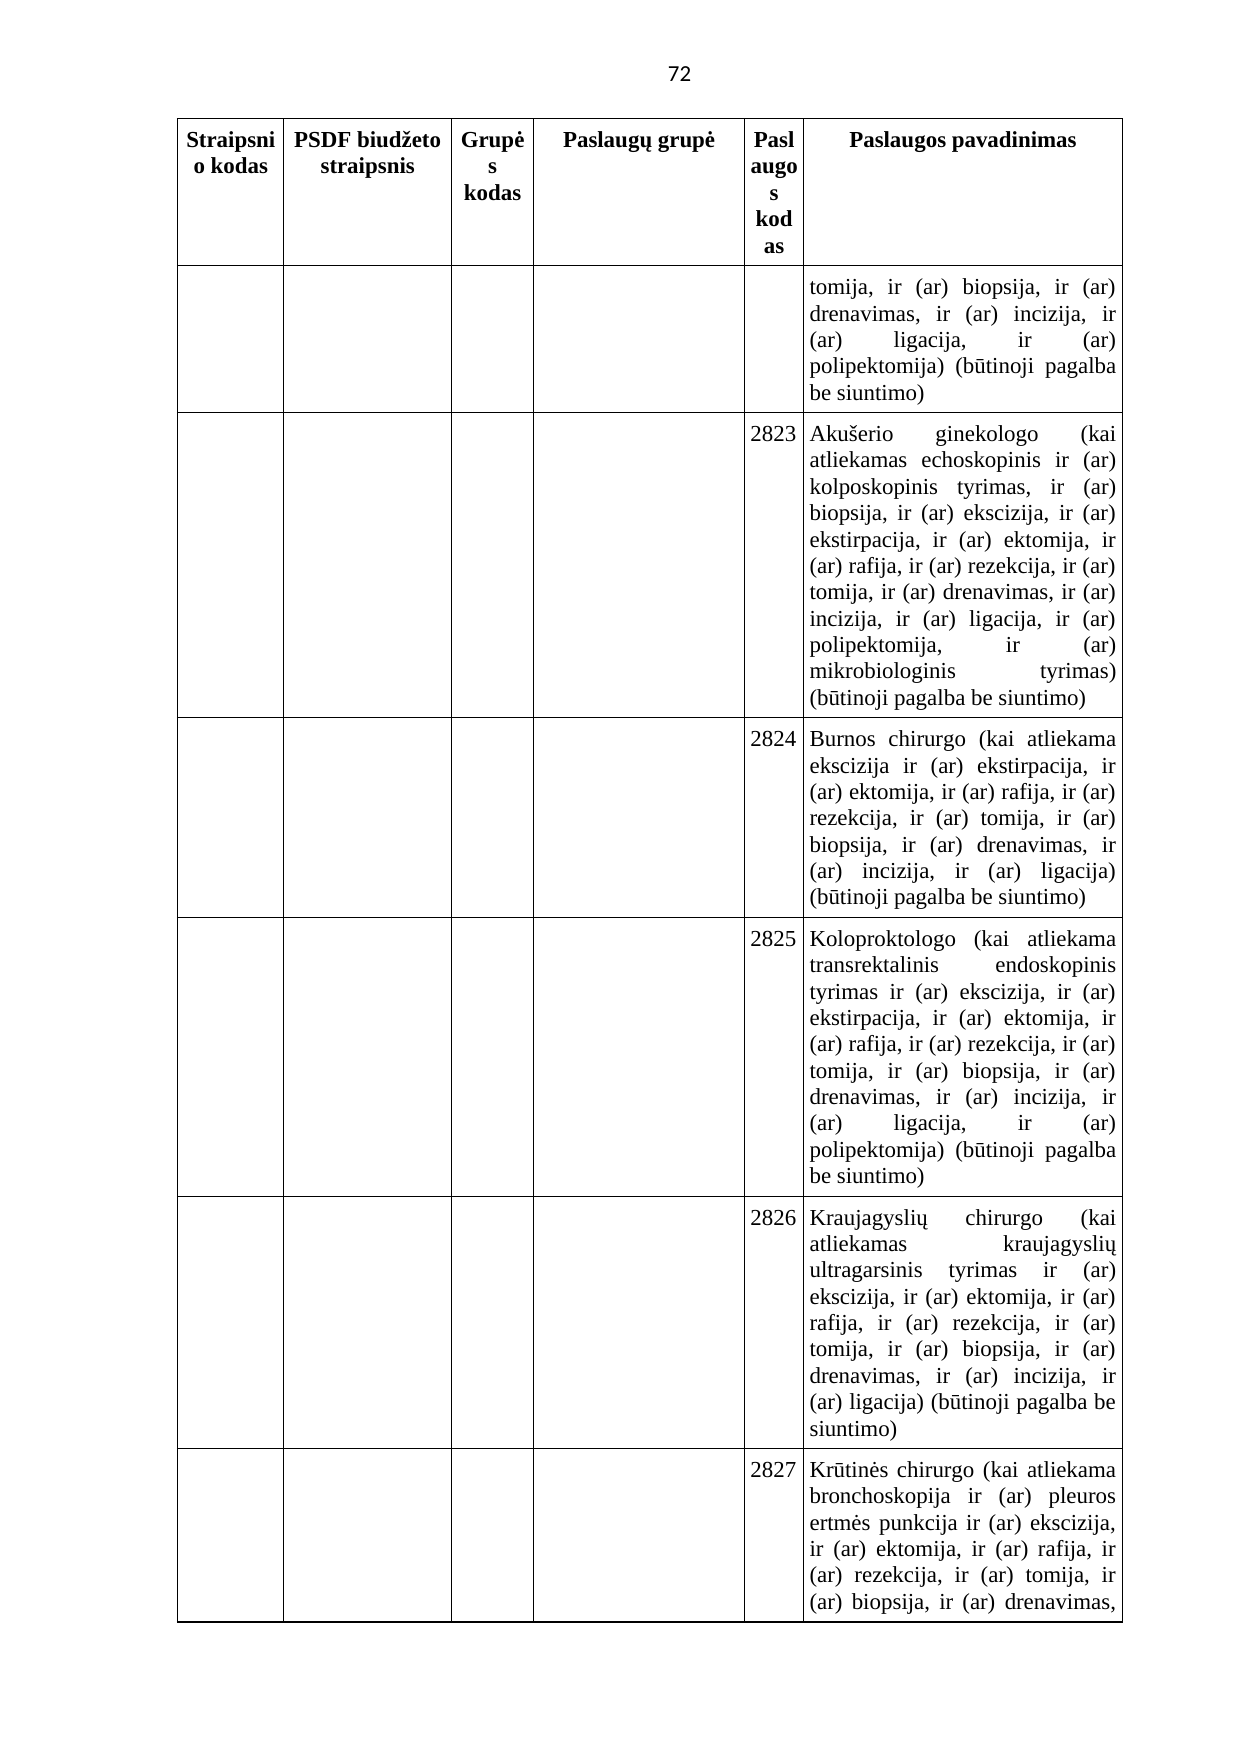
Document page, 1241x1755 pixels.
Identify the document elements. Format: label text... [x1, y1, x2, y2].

table_cell [534, 918, 744, 1196]
table_cell 2823 [745, 413, 803, 717]
table_cell [452, 918, 533, 1196]
table_cell tomija, ir (ar) biopsija, ir (ar) drenavimas, ir (ar) incizija, ir (ar) ligacija, ir (ar) polipektomija) (būtinoji pagalba be siuntimo) [804, 266, 1122, 412]
table_cell [452, 1449, 533, 1621]
table_cell [452, 413, 533, 717]
table_cell [452, 1197, 533, 1448]
table_cell [178, 1449, 283, 1621]
table_cell [178, 266, 283, 412]
table_cell [534, 1197, 744, 1448]
table_cell [178, 718, 283, 917]
table_cell [534, 413, 744, 717]
table_cell Koloproktologo (kai atliekama transrektalinis endoskopinis tyrimas ir (ar) ekscizija, ir (ar) ekstirpacija, ir (ar) ektomija, ir (ar) rafija, ir (ar) rezekcija, ir (ar) tomija, ir (ar) biopsija, ir (ar) drenavimas, ir (ar) incizija, ir (ar) ligacija, ir (ar) polipektomija) (būtinoji pagalba be siuntimo) [804, 918, 1122, 1196]
table_header Paslaugų grupė [534, 119, 744, 265]
table_cell 2826 [745, 1197, 803, 1448]
table_cell [284, 413, 451, 717]
table_cell [534, 1449, 744, 1621]
table_cell Akušerio ginekologo (kai atliekamas echoskopinis ir (ar) kolposkopinis tyrimas, ir (ar) biopsija, ir (ar) ekscizija, ir (ar) ekstirpacija, ir (ar) ektomija, ir (ar) rafija, ir (ar) rezekcija, ir (ar) tomija, ir (ar) drenavimas, ir (ar) incizija, ir (ar) ligacija, ir (ar) polipektomija, ir (ar) mikrobiologinis tyrimas) (būtinoji pagalba be siuntimo) [804, 413, 1122, 717]
table_cell 2827 [745, 1449, 803, 1621]
table_cell [452, 718, 533, 917]
table_cell [178, 918, 283, 1196]
table_cell [284, 266, 451, 412]
table_header Grupės kodas [452, 119, 533, 265]
table_cell [745, 266, 803, 412]
table_cell [534, 266, 744, 412]
table_cell [284, 918, 451, 1196]
table_cell 2824 [745, 718, 803, 917]
table_cell Burnos chirurgo (kai atliekama ekscizija ir (ar) ekstirpacija, ir (ar) ektomija, ir (ar) rafija, ir (ar) rezekcija, ir (ar) tomija, ir (ar) biopsija, ir (ar) drenavimas, ir (ar) incizija, ir (ar) ligacija) (būtinoji pagalba be siuntimo) [804, 718, 1122, 917]
table_cell [284, 718, 451, 917]
table_cell [284, 1197, 451, 1448]
table_cell [284, 1449, 451, 1621]
table_cell 2825 [745, 918, 803, 1196]
table_cell [452, 266, 533, 412]
table_cell [178, 1197, 283, 1448]
table_header Paslaugos pavadinimas [804, 119, 1122, 265]
table_cell Krūtinės chirurgo (kai atliekama bronchoskopija ir (ar) pleuros ertmės punkcija ir (ar) ekscizija, ir (ar) ektomija, ir (ar) rafija, ir (ar) rezekcija, ir (ar) tomija, ir (ar) biopsija, ir (ar) drenavimas, [804, 1449, 1122, 1621]
table_header PSDF biudžeto straipsnis [284, 119, 451, 265]
table_header Straipsnio kodas [178, 119, 283, 265]
table_cell [534, 718, 744, 917]
table_header Paslaugos kodas [745, 119, 803, 265]
table_cell Kraujagyslių chirurgo (kai atliekamas kraujagyslių ultragarsinis tyrimas ir (ar) ekscizija, ir (ar) ektomija, ir (ar) rafija, ir (ar) rezekcija, ir (ar) tomija, ir (ar) biopsija, ir (ar) drenavimas, ir (ar) incizija, ir (ar) ligacija) (būtinoji pagalba be siuntimo) [804, 1197, 1122, 1448]
table_cell [178, 413, 283, 717]
